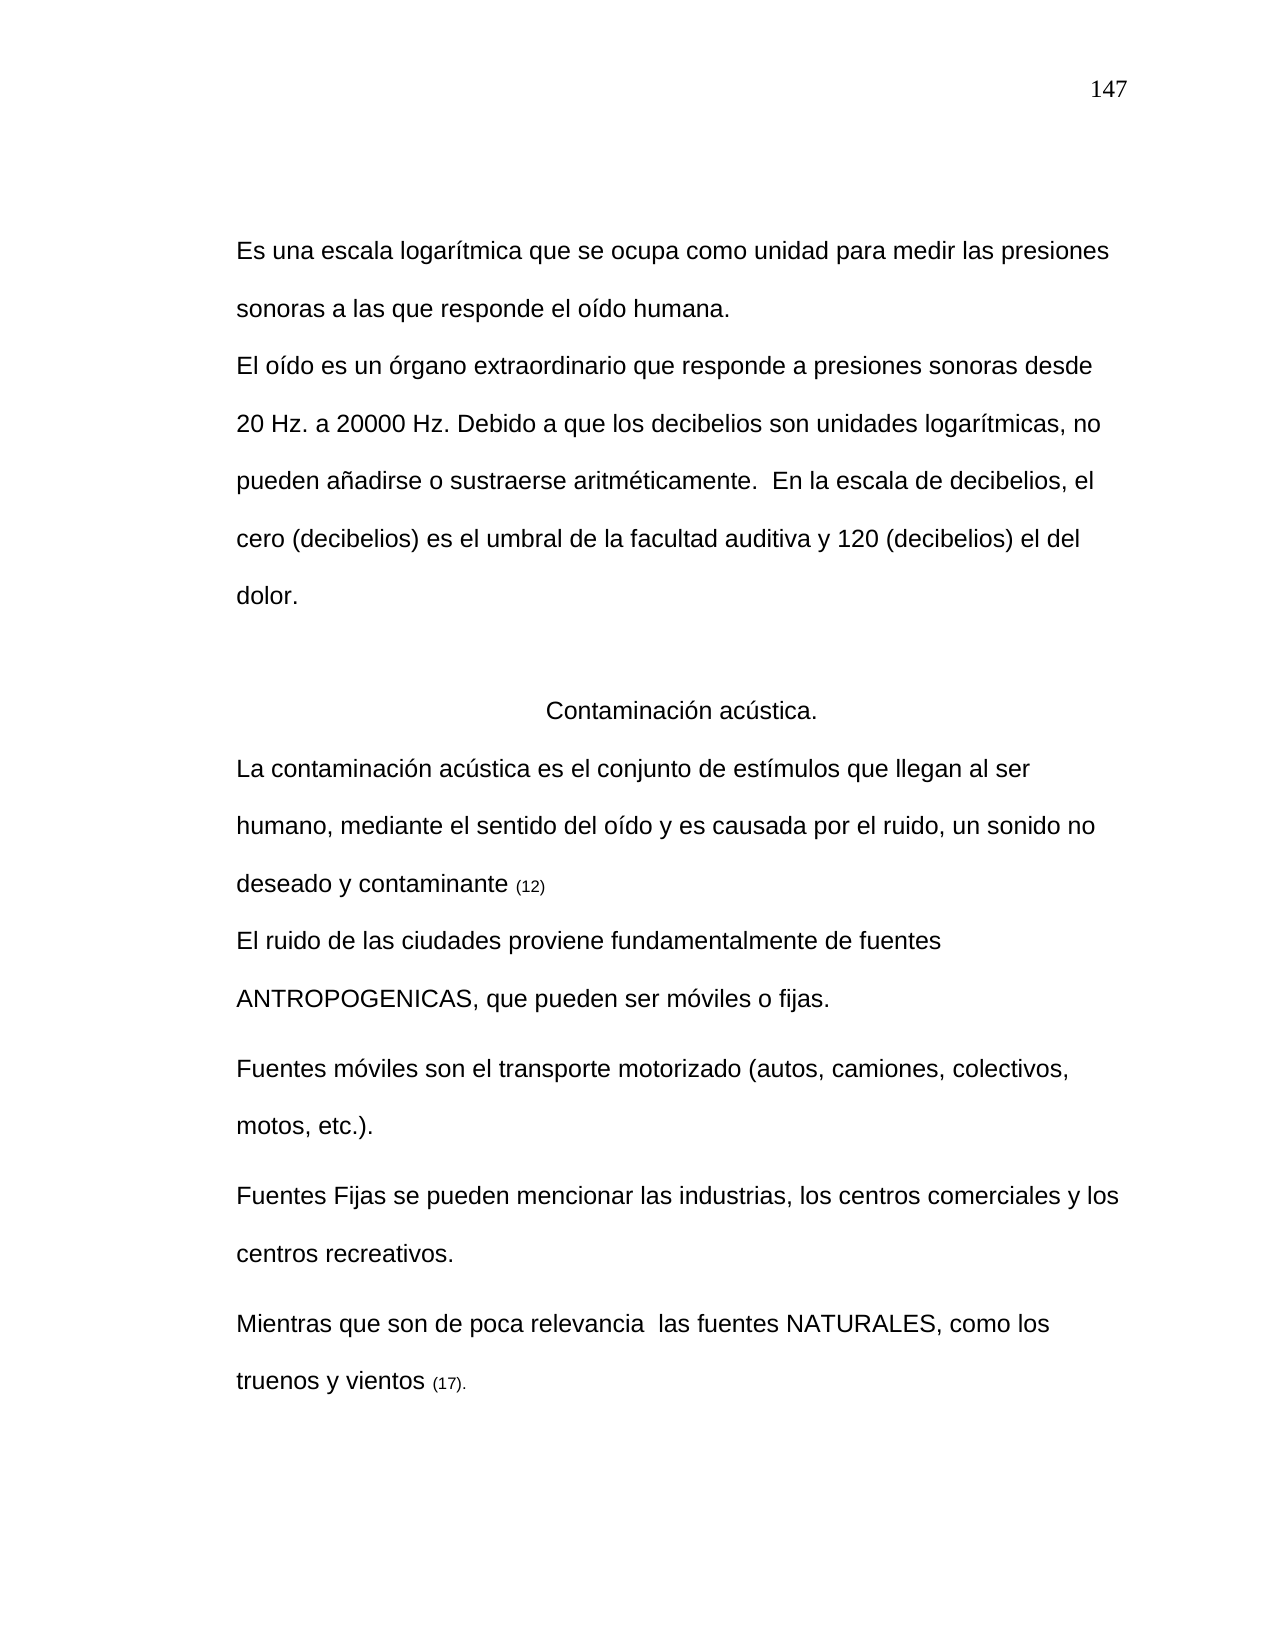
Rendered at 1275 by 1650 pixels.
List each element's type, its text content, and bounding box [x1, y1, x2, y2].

text La contaminación acústica es el conjunto de estímulos que llegan al ser humano, mediante el sentido del oído y es causada por el ruido, un sonido no deseado y contaminante (12) [236, 754, 1127, 897]
text Es una escala logarítmica que se ocupa como unidad para medir las presiones sonoras a las que responde el oído humana. [236, 236, 1127, 322]
text Mientras que son de poca relevancia las fuentes NATURALES, como los truenos y vientos (17). [236, 1309, 1127, 1395]
text Contaminación acústica. [236, 696, 1127, 725]
text Fuentes Fijas se pueden mencionar las industrias, los centros comerciales y los centros recreativos. [236, 1181, 1127, 1267]
text El oído es un órgano extraordinario que responde a presiones sonoras desde 20 Hz. a 20000 Hz. Debido a que los decibelios son unidades logarítmicas, no pueden añadirse o sustraerse aritméticamente. En la escala de decibelios, el cero (decibelios) es el umbral de la facultad auditiva y 120 (decibelios) el del dolor. [236, 351, 1127, 610]
text El ruido de las ciudades proviene fundamentalmente de fuentes ANTROPOGENICAS, que pueden ser móviles o fijas. [236, 926, 1127, 1012]
text Fuentes móviles son el transporte motorizado (autos, camiones, colectivos, motos, etc.). [236, 1054, 1127, 1140]
